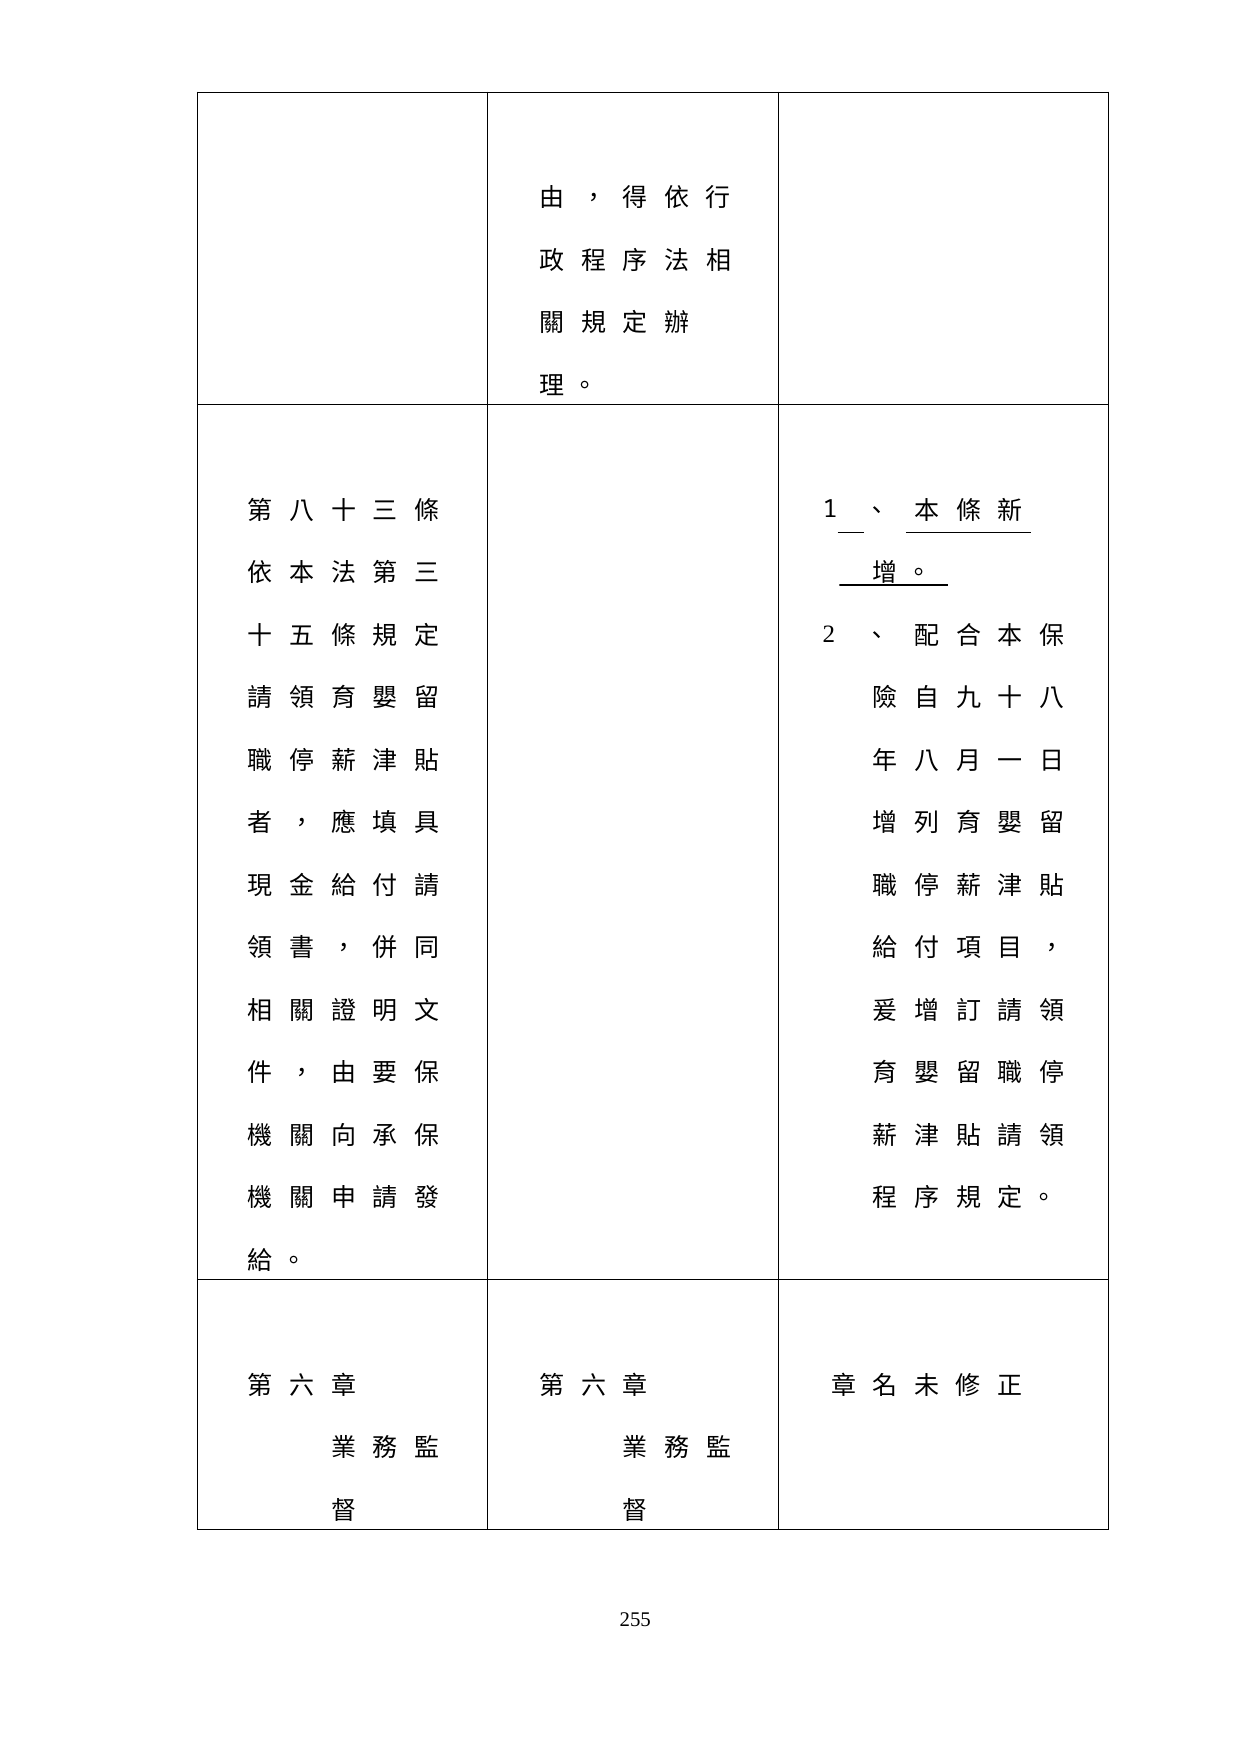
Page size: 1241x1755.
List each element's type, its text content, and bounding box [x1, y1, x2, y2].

table_cell 由，得依行政程序法相關規定辦理。 [488, 93, 778, 404]
table_cell 第八十三條 依本法第三十五條規定請領育嬰留職停薪津貼者，應填具現金給付請領書，併同相關證明文件，由要保機關向承保機關申請發給。 [198, 405, 487, 1279]
table_cell 第六章 業務監督 [198, 1280, 487, 1529]
table_cell 本條新增。 配合本保險自九十八年八月一日增列育嬰留職停薪津貼給付項目，爰增訂請領育嬰留職停薪津貼請領程序規定。 [779, 405, 1108, 1279]
table_cell 第六章 業務監督 [488, 1280, 778, 1529]
table_cell [488, 405, 778, 1279]
table_cell [779, 93, 1108, 404]
table_cell [198, 93, 487, 404]
table_cell 章名未修正 [779, 1280, 1108, 1529]
